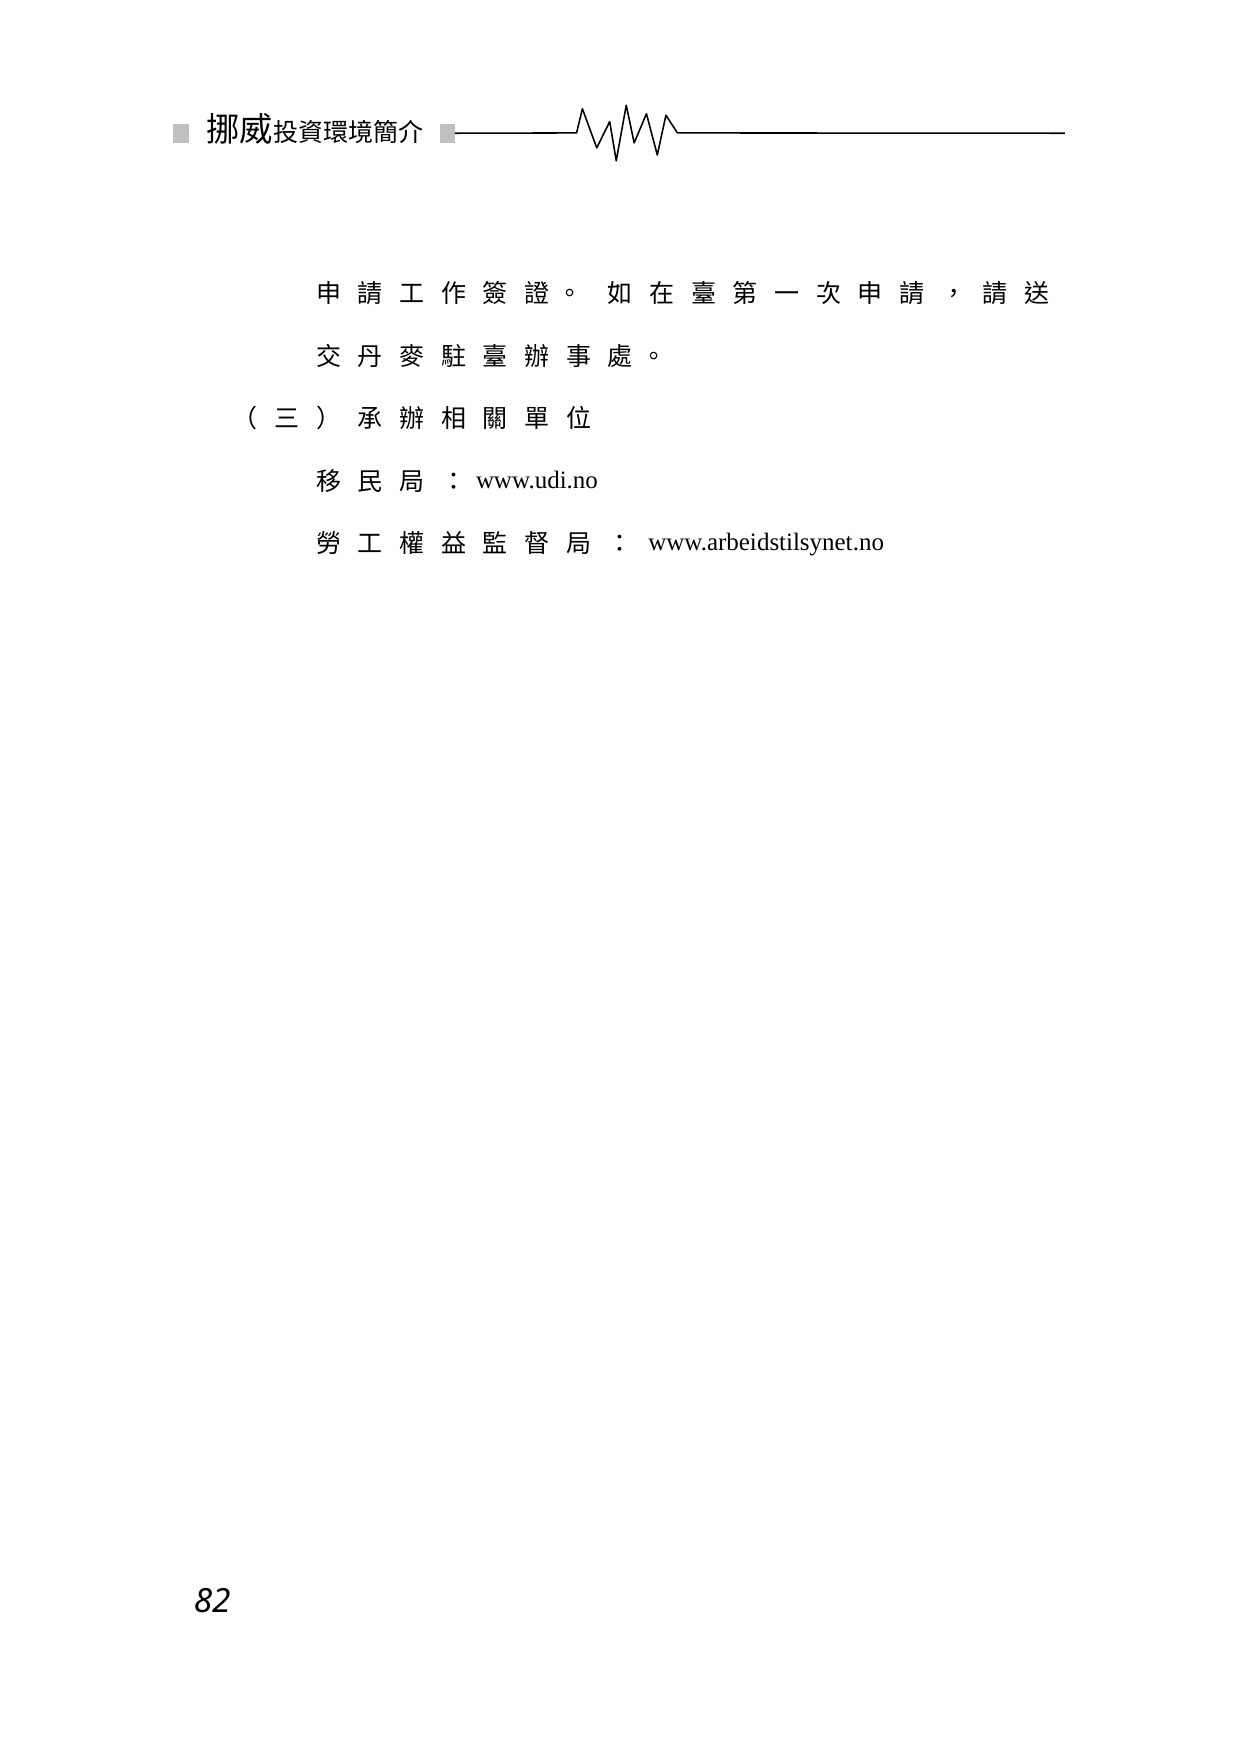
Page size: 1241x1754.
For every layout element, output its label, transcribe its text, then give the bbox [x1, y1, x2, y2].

text （三）承辦相關單位 [207, 375, 1058, 438]
text 申請工作簽證。如在臺第一次申請，請送交丹麥駐臺辦事處。 [281, 250, 1058, 375]
text 勞工權益監督局：www.arbeidstilsynet.no [281, 500, 1058, 563]
text 移民局：www.udi.no [281, 438, 1058, 500]
